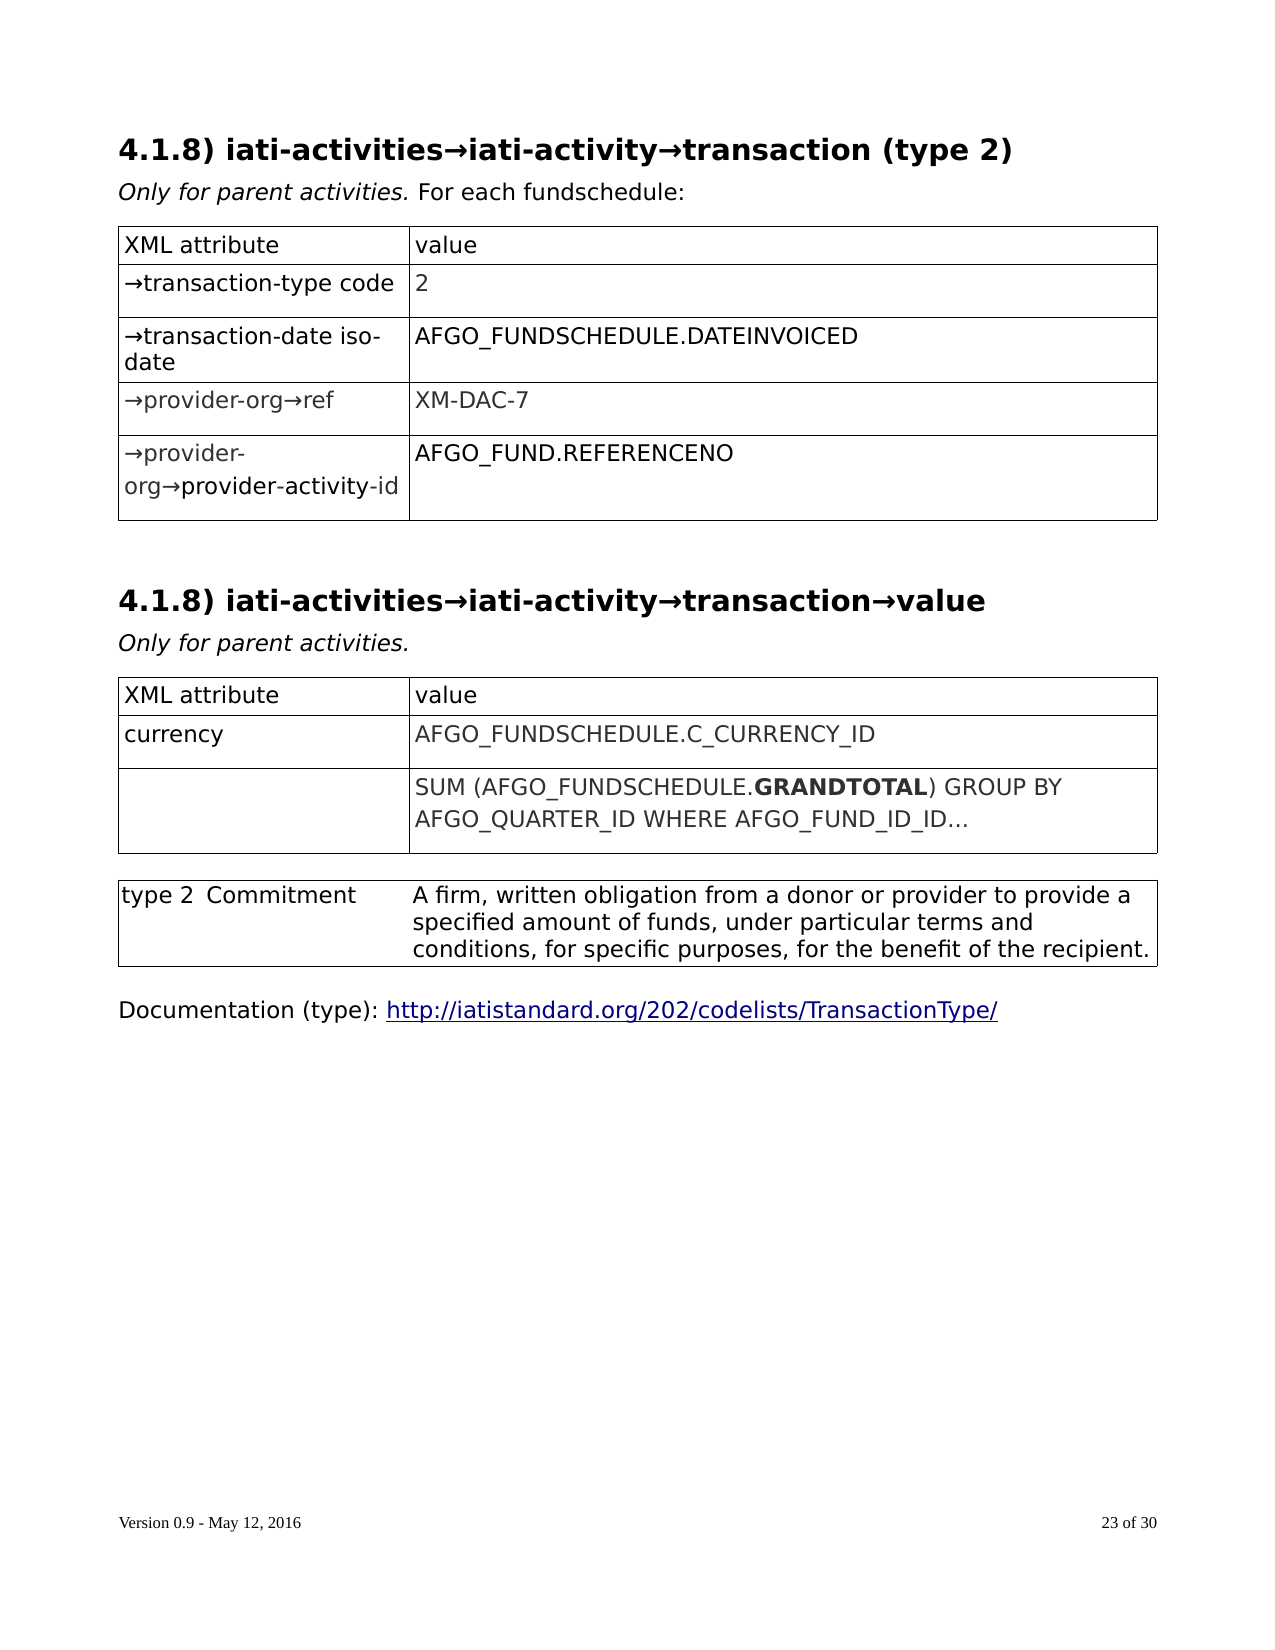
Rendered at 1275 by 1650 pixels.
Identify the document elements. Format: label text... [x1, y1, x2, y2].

text Only for parent activities. [118, 630, 1157, 657]
table_header Commitment [203, 881, 409, 966]
table_header XML attribute [119, 227, 409, 264]
table_cell 2 [410, 265, 1157, 317]
subtitle 4.1.8) iati-activities→iati-activity→transaction→value [118, 584, 1157, 618]
table_header value [410, 678, 1157, 715]
table_cell AFGO_FUNDSCHEDULE.DATEINVOICED [410, 318, 1157, 382]
table_cell currency [119, 716, 409, 768]
table_cell AFGO_FUNDSCHEDULE.C_CURRENCY_ID [410, 716, 1157, 768]
table_cell →transaction-date iso-date [119, 318, 409, 382]
text Only for parent activities. For each fundschedule: [118, 179, 1157, 206]
table_cell [119, 769, 409, 853]
table_cell →transaction-type code [119, 265, 409, 317]
table_cell →provider-org→provider-activity-id [119, 436, 409, 520]
table_cell XM-DAC-7 [410, 383, 1157, 435]
table_cell SUM (AFGO_FUNDSCHEDULE.GRANDTOTAL) GROUP BY AFGO_QUARTER_ID WHERE AFGO_FUND_ID_ID... [410, 769, 1157, 853]
table_header type 2 [119, 881, 203, 966]
subtitle 4.1.8) iati-activities→iati-activity→transaction (type 2) [118, 133, 1157, 167]
text Documentation (type): http://iatistandard.org/202/codelists/TransactionType/ [118, 967, 1157, 1024]
table_header value [410, 227, 1157, 264]
table_cell →provider-org→ref [119, 383, 409, 435]
table_header A firm, written obligation from a donor or provider to provide a specified amount of funds, under particular terms and conditions, for specific purposes, for the benefit of the recipient. [409, 881, 1157, 966]
table_header XML attribute [119, 678, 409, 715]
table_cell AFGO_FUND.REFERENCENO [410, 436, 1157, 520]
